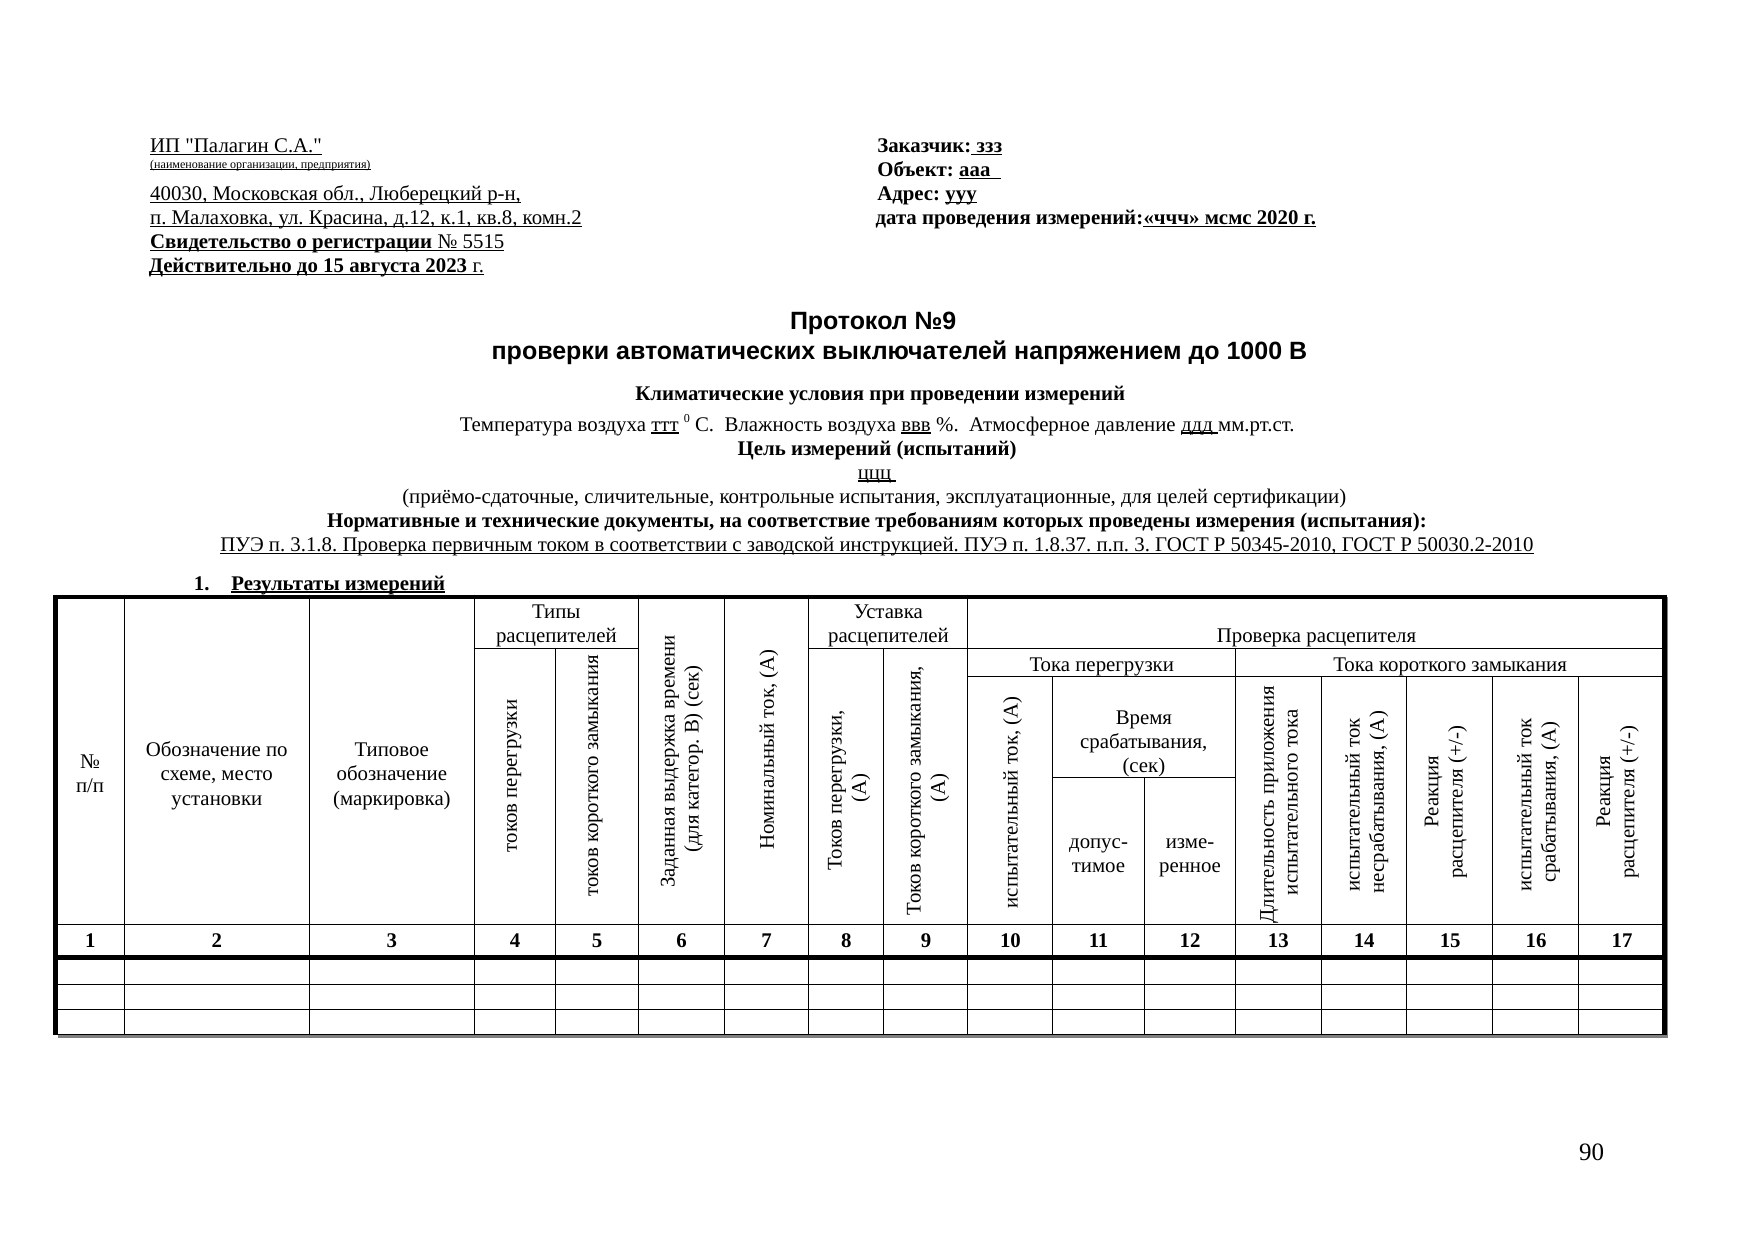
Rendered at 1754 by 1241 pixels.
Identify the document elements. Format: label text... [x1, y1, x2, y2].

table_cell [310, 985, 474, 1008]
table_cell [809, 1010, 883, 1034]
text Действительно до 15 августа 2023 г. [148, 253, 877, 277]
table_cell испытательный ток срабатывания, (А) [1493, 677, 1578, 923]
table_cell испытательный ток, (А) [968, 677, 1052, 923]
table_cell [1322, 1010, 1406, 1034]
list Результаты измерений [194, 571, 1604, 594]
table_cell [1579, 960, 1662, 983]
table_cell [556, 960, 638, 983]
table_cell [1236, 1010, 1321, 1034]
table_cell [639, 985, 724, 1008]
text Свидетельство о регистрации № 5515 [150, 229, 877, 253]
text Температура воздуха ттт 0 С. Влажность воздуха ввв %. Атмосферное давление ддд мм.рт.ст. [150, 412, 1604, 436]
table_cell [639, 960, 724, 983]
table_cell 16 [1493, 925, 1578, 955]
table_cell [1053, 960, 1144, 983]
table_cell токов короткого замыкания [556, 649, 638, 923]
table_cell [125, 985, 309, 1008]
table_cell 8 [809, 925, 883, 955]
table_cell [1053, 1010, 1144, 1034]
table_cell [475, 1010, 555, 1034]
table_cell 6 [639, 925, 724, 955]
table_cell Тока перегрузки [968, 649, 1235, 676]
text ццц [150, 460, 1604, 484]
table_cell [1493, 960, 1578, 983]
table_cell [884, 960, 967, 983]
table_header Уставка расцепителей [809, 599, 967, 647]
table_cell 4 [475, 925, 555, 955]
table_cell [1322, 985, 1406, 1008]
table_cell 9 [884, 925, 967, 955]
table_cell [58, 960, 124, 983]
text Адрес: ууу [877, 181, 1604, 205]
table_header Обозначение по схеме, место установки [125, 599, 309, 923]
subtitle проверки автоматических выключателей напряжением до 1000 В [150, 302, 1604, 364]
table_cell Время срабатывания, (сек) [1053, 677, 1235, 777]
table_header Номинальный ток, (А) [725, 599, 808, 923]
table_cell изме- ренное [1145, 778, 1235, 923]
table_cell 3 [310, 925, 474, 955]
text Цель измерений (испытаний) [150, 436, 1604, 460]
table_cell [1407, 960, 1492, 983]
text (приёмо-сдаточные, сличительные, контрольные испытания, эксплуатационные, для целей сертификации) [150, 484, 1604, 508]
table_cell [125, 960, 309, 983]
table_cell 5 [556, 925, 638, 955]
table_cell Тока короткого замыкания [1236, 649, 1662, 676]
table_cell [1579, 985, 1662, 1008]
table_cell [58, 985, 124, 1008]
table_cell токов перегрузки [475, 649, 555, 923]
table_cell [1407, 985, 1492, 1008]
table_cell 7 [725, 925, 808, 955]
table_cell [884, 985, 967, 1008]
table_cell Длительность приложения испытательного тока [1236, 677, 1321, 923]
table_cell [475, 960, 555, 983]
table_header № п/п [58, 599, 124, 923]
table_cell [125, 1010, 309, 1034]
table_cell [639, 1010, 724, 1034]
table_cell [968, 985, 1052, 1008]
table_cell 15 [1407, 925, 1492, 955]
table_cell [475, 985, 555, 1008]
table_cell [556, 1010, 638, 1034]
table_cell [1236, 960, 1321, 983]
text (наименование организации, предприятия) [150, 157, 877, 181]
text Объект: ааа [877, 157, 1604, 181]
table_cell [968, 1010, 1052, 1034]
text ИП "Палагин С.А." [150, 133, 877, 157]
table_cell [310, 1010, 474, 1034]
text Климатические условия при проведении измерений [150, 377, 1604, 406]
table_cell Реакция расцепителя (+/-) [1579, 677, 1662, 923]
table_cell [725, 1010, 808, 1034]
table_header Проверка расцепителя [968, 599, 1662, 647]
text Заказчик: ззз [877, 133, 1604, 157]
table_cell [1493, 1010, 1578, 1034]
table_cell [1145, 960, 1235, 983]
table_cell 12 [1145, 925, 1235, 955]
table_cell 11 [1053, 925, 1144, 955]
table_cell 17 [1579, 925, 1662, 955]
table_cell [1407, 1010, 1492, 1034]
table_cell 10 [968, 925, 1052, 955]
table_cell [725, 985, 808, 1008]
text дата проведения измерений:«ччч» мсмс 2020 г. [877, 205, 1604, 229]
table_cell [968, 960, 1052, 983]
table_header Типовое обозначение (маркировка) [310, 599, 474, 923]
table_cell Токов перегрузки, (А) [809, 649, 883, 923]
table_cell допус- тимое [1053, 778, 1144, 923]
table_cell [1145, 985, 1235, 1008]
table_header Типы расцепителей [475, 599, 638, 647]
table_cell [58, 1010, 124, 1034]
table_cell [1493, 985, 1578, 1008]
table_cell [809, 960, 883, 983]
table_cell 1 [58, 925, 124, 955]
table_cell [1053, 985, 1144, 1008]
text Нормативные и технические документы, на соответствие требованиям которых проведены измерения (испытания): ПУЭ п. 3.1.8. Проверка первичным током в соответствии с заводской инструкцией. ПУЭ п. 1.8.37. п.п. 3. ГОСТ Р 50345-2010, ГОСТ Р 50030.2-2010 [150, 508, 1604, 556]
table_cell 13 [1236, 925, 1321, 955]
table_cell [1579, 1010, 1662, 1034]
table_cell [1322, 960, 1406, 983]
table_cell [310, 960, 474, 983]
table_cell 2 [125, 925, 309, 955]
table_cell Реакция расцепителя (+/-) [1407, 677, 1492, 923]
table_cell [556, 985, 638, 1008]
text 40030, Московская обл., Люберецкий р-н, [150, 181, 877, 205]
table_cell [809, 985, 883, 1008]
table_cell Токов короткого замыкания, (А) [884, 649, 967, 923]
text п. Малаховка, ул. Красина, д.12, к.1, кв.8, комн.2 [150, 205, 877, 229]
table_cell [1145, 1010, 1235, 1034]
table_header Заданная выдержка времени (для категор. В) (сек) [639, 599, 724, 923]
table_cell [884, 1010, 967, 1034]
table_cell испытательный ток несрабатывания, (А) [1322, 677, 1406, 923]
table_cell 14 [1322, 925, 1406, 955]
table_cell [725, 960, 808, 983]
table_cell [1236, 985, 1321, 1008]
